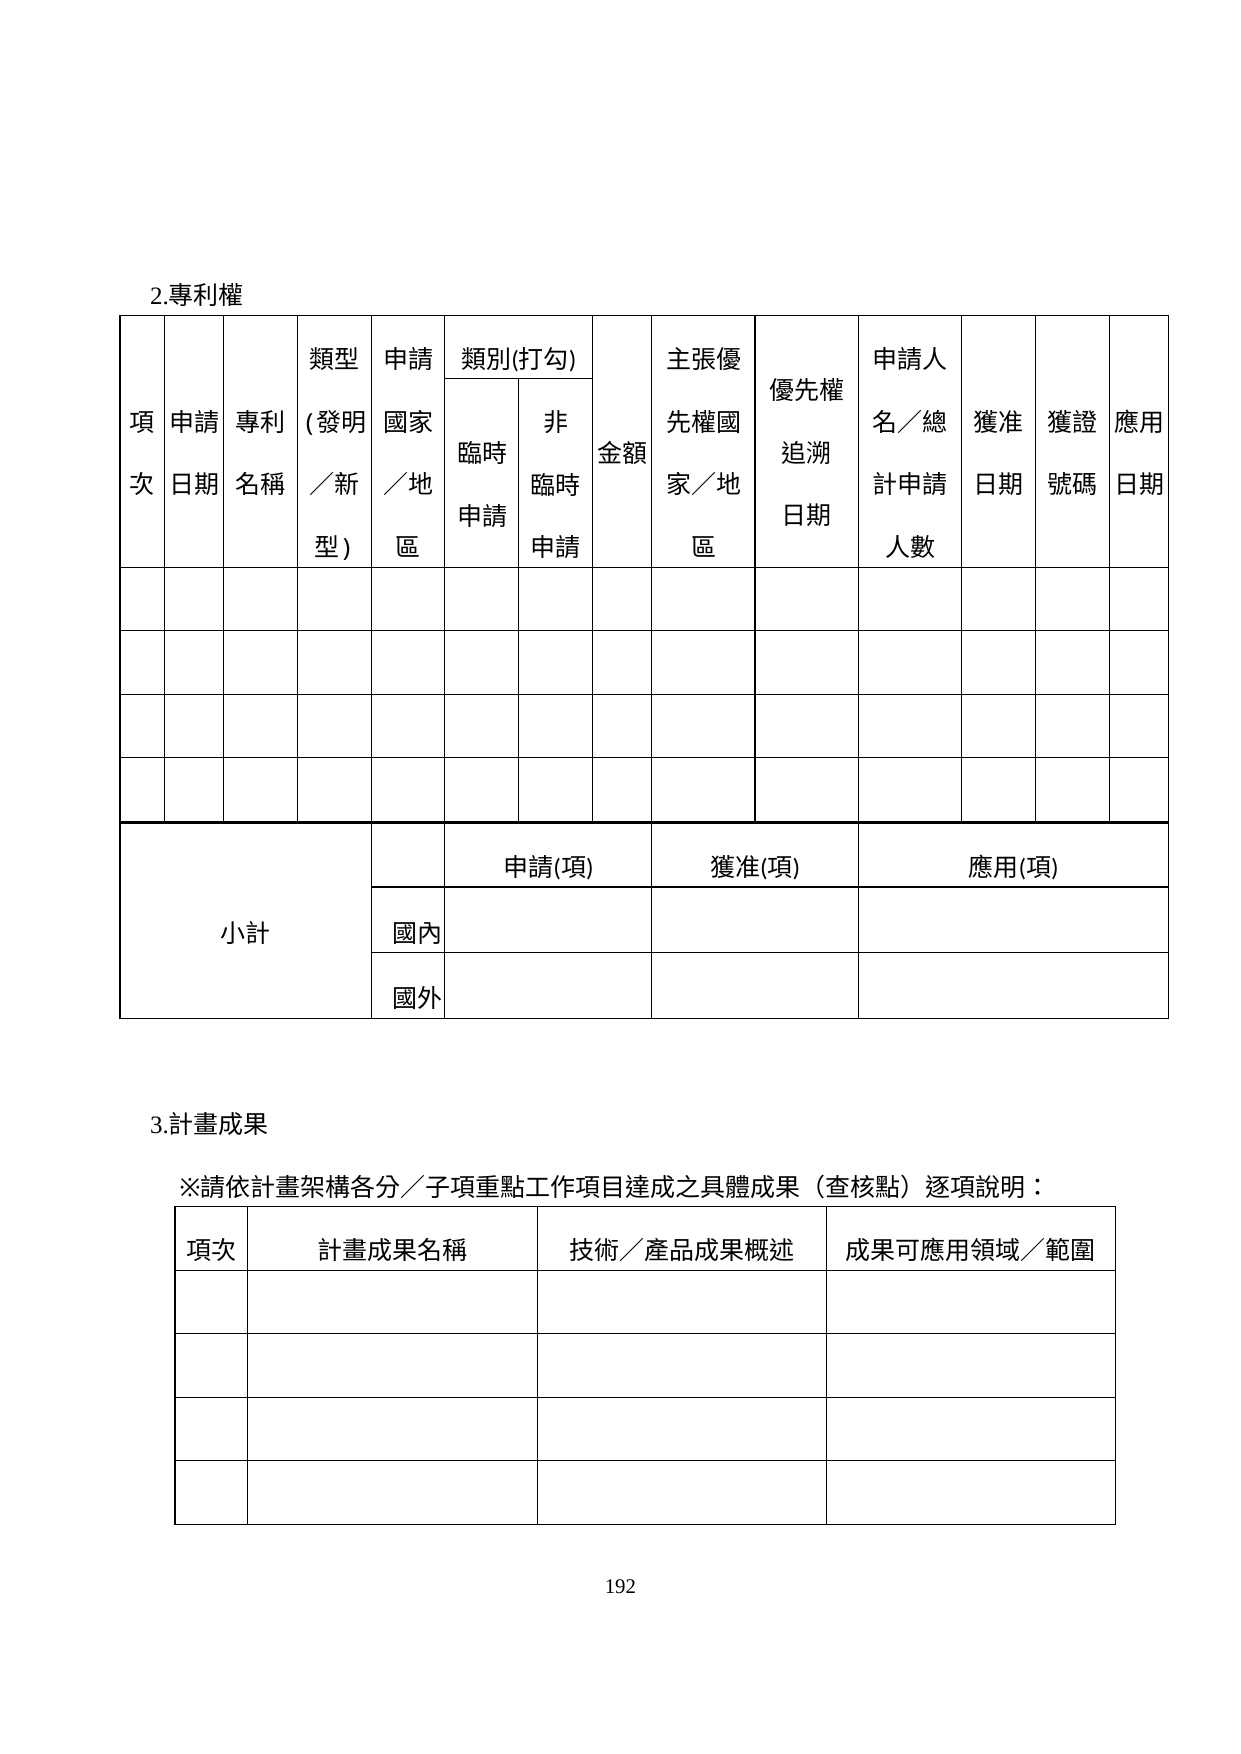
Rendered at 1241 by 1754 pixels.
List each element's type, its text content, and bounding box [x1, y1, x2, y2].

table_cell [538, 1461, 826, 1524]
table_cell [298, 568, 371, 630]
table_cell [224, 695, 297, 757]
table_cell [165, 695, 223, 757]
table_cell [1036, 631, 1109, 694]
table_cell 小計 [121, 824, 371, 1018]
table_header 項次 [176, 1207, 247, 1270]
table_cell [593, 568, 651, 630]
table_cell [445, 953, 651, 1018]
table_cell [372, 695, 444, 757]
table_cell [224, 758, 297, 821]
table_cell [248, 1461, 537, 1524]
table_cell [176, 1271, 247, 1333]
table_cell [165, 631, 223, 694]
table_header 申請人名／總計申請人數 [859, 316, 961, 567]
table_header 獲准日期 [962, 316, 1035, 567]
table_cell [248, 1271, 537, 1333]
table_cell [519, 631, 592, 694]
table_cell [248, 1398, 537, 1460]
table_cell [248, 1334, 537, 1397]
table_cell 國內 [372, 888, 444, 952]
table_cell [121, 631, 164, 694]
table_cell [859, 888, 1168, 952]
table_header 主張優先權國家／地區 [652, 316, 754, 567]
table_cell [652, 631, 754, 694]
text ※請依計畫架構各分／子項重點工作項目達成之具體成果（查核點）逐項說明： [179, 1144, 1090, 1206]
table_cell [121, 758, 164, 821]
table_header 申請國家／地區 [372, 316, 444, 567]
table_cell [962, 568, 1035, 630]
table_cell [859, 758, 961, 821]
table_cell [224, 568, 297, 630]
table_cell [445, 695, 518, 757]
table_cell [445, 888, 651, 952]
table_cell [298, 758, 371, 821]
table_cell 申請(項) [445, 824, 651, 886]
table_cell [962, 758, 1035, 821]
table_cell [298, 631, 371, 694]
table_cell [445, 631, 518, 694]
table_cell 非 臨時申請 [519, 379, 592, 567]
table_cell [1110, 568, 1168, 630]
table_header 應用日期 [1110, 316, 1168, 567]
text 3.計畫成果 [150, 1081, 1090, 1144]
table_cell [756, 568, 858, 630]
table_cell [165, 758, 223, 821]
table_header 申請日期 [165, 316, 223, 567]
table_cell [165, 568, 223, 630]
table_header 金額 [593, 316, 651, 567]
table_cell [519, 695, 592, 757]
table_cell [1110, 758, 1168, 821]
table_header 項次 [121, 316, 164, 567]
table_cell [298, 695, 371, 757]
table_cell [652, 568, 754, 630]
table_cell [1036, 695, 1109, 757]
table_cell [538, 1271, 826, 1333]
table_cell 應用(項) [859, 824, 1168, 886]
table_header 技術／產品成果概述 [538, 1207, 826, 1270]
table_cell 臨時申請 [445, 379, 518, 567]
table_cell [756, 631, 858, 694]
table_cell [593, 758, 651, 821]
table_cell [962, 631, 1035, 694]
table_cell [445, 568, 518, 630]
table_cell [519, 758, 592, 821]
table_cell [859, 695, 961, 757]
table_cell [652, 888, 858, 952]
table_cell [176, 1398, 247, 1460]
table_cell [652, 758, 754, 821]
table_cell [593, 695, 651, 757]
table_cell [176, 1334, 247, 1397]
table_header 優先權追溯 日期 [756, 316, 858, 567]
table_cell [827, 1271, 1115, 1333]
table_cell [538, 1334, 826, 1397]
table_cell [827, 1461, 1115, 1524]
table_cell [538, 1398, 826, 1460]
table_cell [372, 824, 444, 886]
table_cell [121, 695, 164, 757]
table_header 成果可應用領域／範圍 [827, 1207, 1115, 1270]
table_cell [519, 568, 592, 630]
text 2.專利權 [150, 252, 1090, 314]
table_cell [593, 631, 651, 694]
table_cell [756, 695, 858, 757]
table_cell [1036, 568, 1109, 630]
table_header 類別(打勾) [445, 316, 592, 378]
table_cell [652, 953, 858, 1018]
table_cell [1036, 758, 1109, 821]
table_cell [445, 758, 518, 821]
table_cell [372, 631, 444, 694]
table_cell 國外 [372, 953, 444, 1018]
table_cell [372, 758, 444, 821]
table_cell [176, 1461, 247, 1524]
table_cell [121, 568, 164, 630]
table_cell [1110, 631, 1168, 694]
table_header 類型(發明／新型) [298, 316, 371, 567]
table_cell [1110, 695, 1168, 757]
table_header 計畫成果名稱 [248, 1207, 537, 1270]
table_cell [756, 758, 858, 821]
table_cell 獲准(項) [652, 824, 858, 886]
table_header 專利名稱 [224, 316, 297, 567]
table_header 獲證號碼 [1036, 316, 1109, 567]
table_cell [652, 695, 754, 757]
table_cell [224, 631, 297, 694]
table_cell [827, 1334, 1115, 1397]
table_cell [372, 568, 444, 630]
table_cell [859, 631, 961, 694]
table_cell [859, 953, 1168, 1018]
table_cell [827, 1398, 1115, 1460]
table_cell [962, 695, 1035, 757]
table_cell [859, 568, 961, 630]
